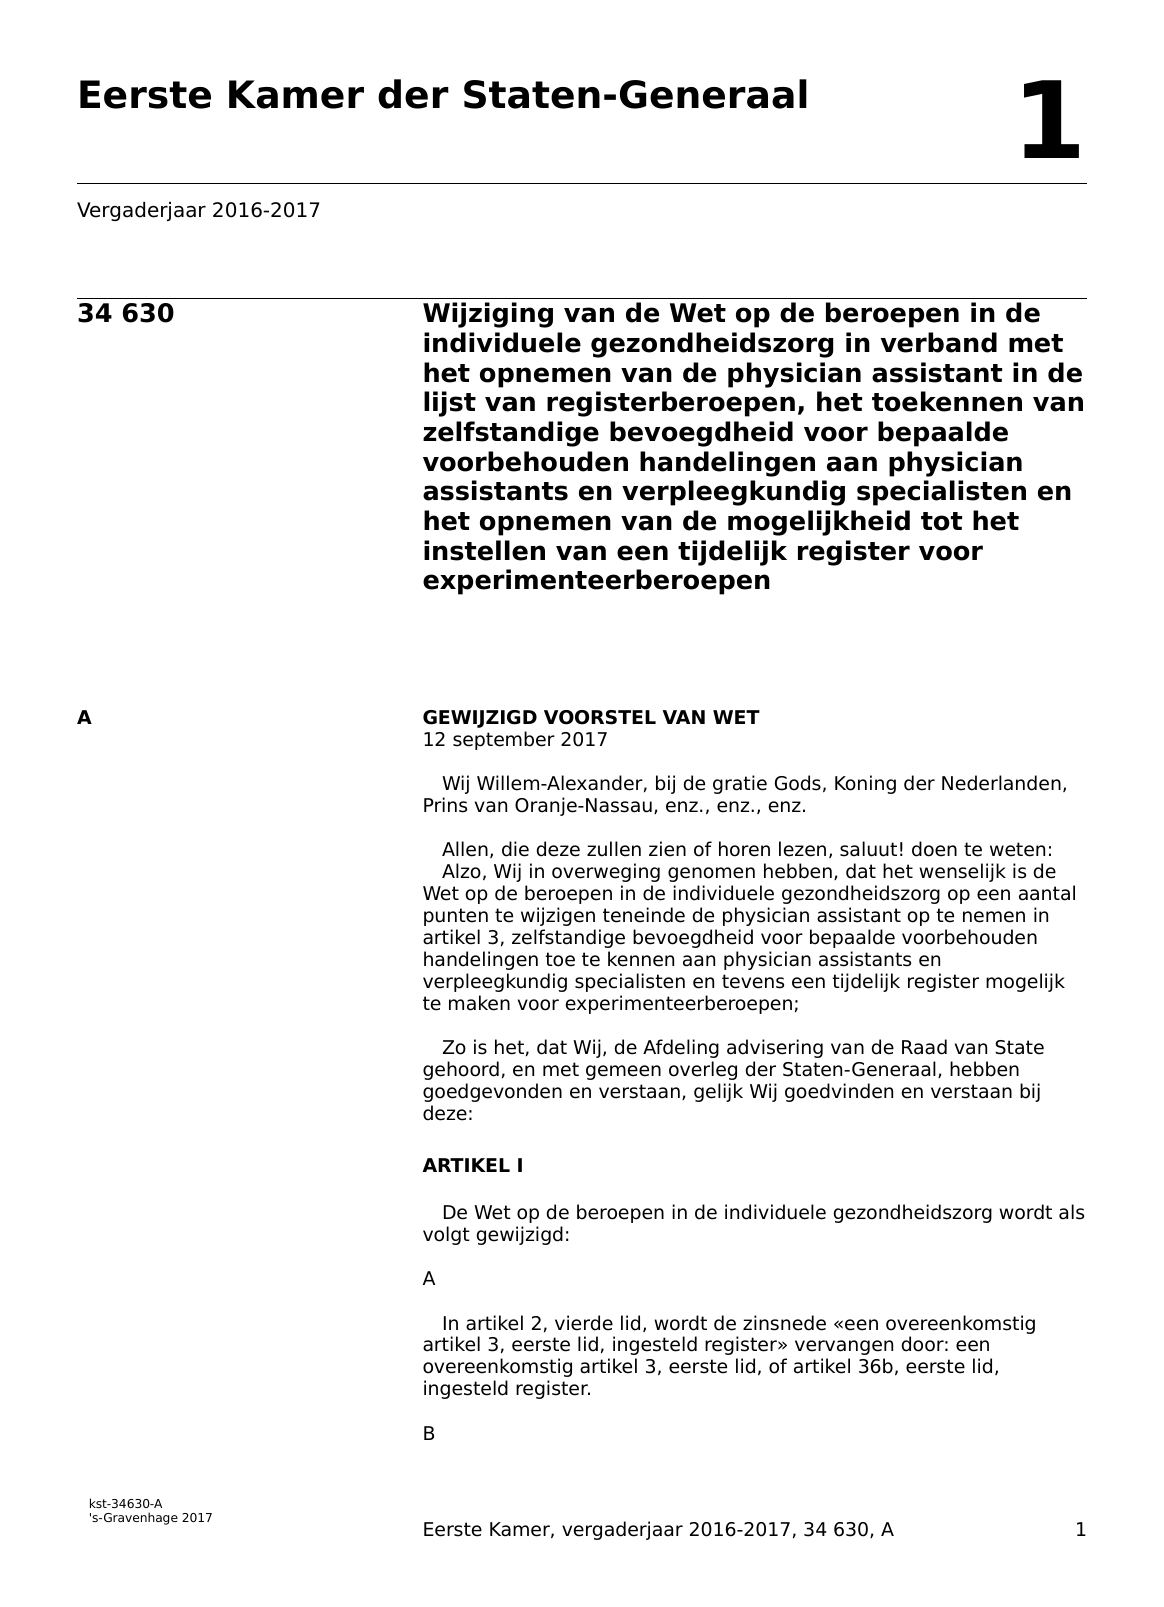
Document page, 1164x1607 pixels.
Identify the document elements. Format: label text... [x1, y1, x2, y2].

text 's-Gravenhage 2017 [88, 1511, 323, 1525]
subtitle 34 630 Wijziging van de Wet op de beroepen in de individuele gezondheidszorg in verband met het opnemen van de physician assistant in de lijst van registerberoepen, het toekennen van zelfstandige bevoegdheid voor bepaalde voorbehouden handelingen aan physician assistants en verpleegkundig specialisten en het opnemen van de mogelijkheid tot het instellen van een tijdelijk register voor experimenteerberoepen [77, 299, 1087, 596]
text Wij Willem-Alexander, bij de gratie Gods, Koning der Nederlanden, Prins van Oranje-Nassau, enz., enz., enz. [422, 773, 1087, 817]
text Zo is het, dat Wij, de Afdeling advisering van de Raad van State gehoord, en met gemeen overleg der Staten-Generaal, hebben goedgevonden en verstaan, gelijk Wij goedvinden en verstaan bij deze: [422, 1037, 1087, 1125]
subtitle ARTIKEL I [422, 1155, 1087, 1177]
table_header 1 [886, 59, 1087, 183]
text A [422, 1268, 1087, 1290]
text Allen, die deze zullen zien of horen lezen, saluut! doen te weten: [422, 839, 1087, 861]
table_header Eerste Kamer der Staten-Generaal [77, 59, 886, 183]
text De Wet op de beroepen in de individuele gezondheidszorg wordt als volgt gewijzigd: [422, 1202, 1087, 1246]
text In artikel 2, vierde lid, wordt de zinsnede «een overeenkomstig artikel 3, eerste lid, ingesteld register» vervangen door: een overeenkomstig artikel 3, eerste lid, of artikel 36b, eerste lid, ingesteld register. [422, 1312, 1087, 1400]
table_cell Vergaderjaar 2016-2017 [77, 184, 1087, 298]
subtitle A GEWIJZIGD VOORSTEL VAN WET [77, 707, 1087, 729]
text kst-34630-A [88, 1497, 323, 1511]
text 12 september 2017 [422, 729, 1087, 751]
text Alzo, Wij in overweging genomen hebben, dat het wenselijk is de Wet op de beroepen in de individuele gezondheidszorg op een aantal punten te wijzigen teneinde de physician assistant op te nemen in artikel 3, zelfstandige bevoegdheid voor bepaalde voorbehouden handelingen toe te kennen aan physician assistants en verpleegkundig specialisten en tevens een tijdelijk register mogelijk te maken voor experimenteerberoepen; [422, 861, 1087, 1015]
text B [422, 1422, 1087, 1444]
